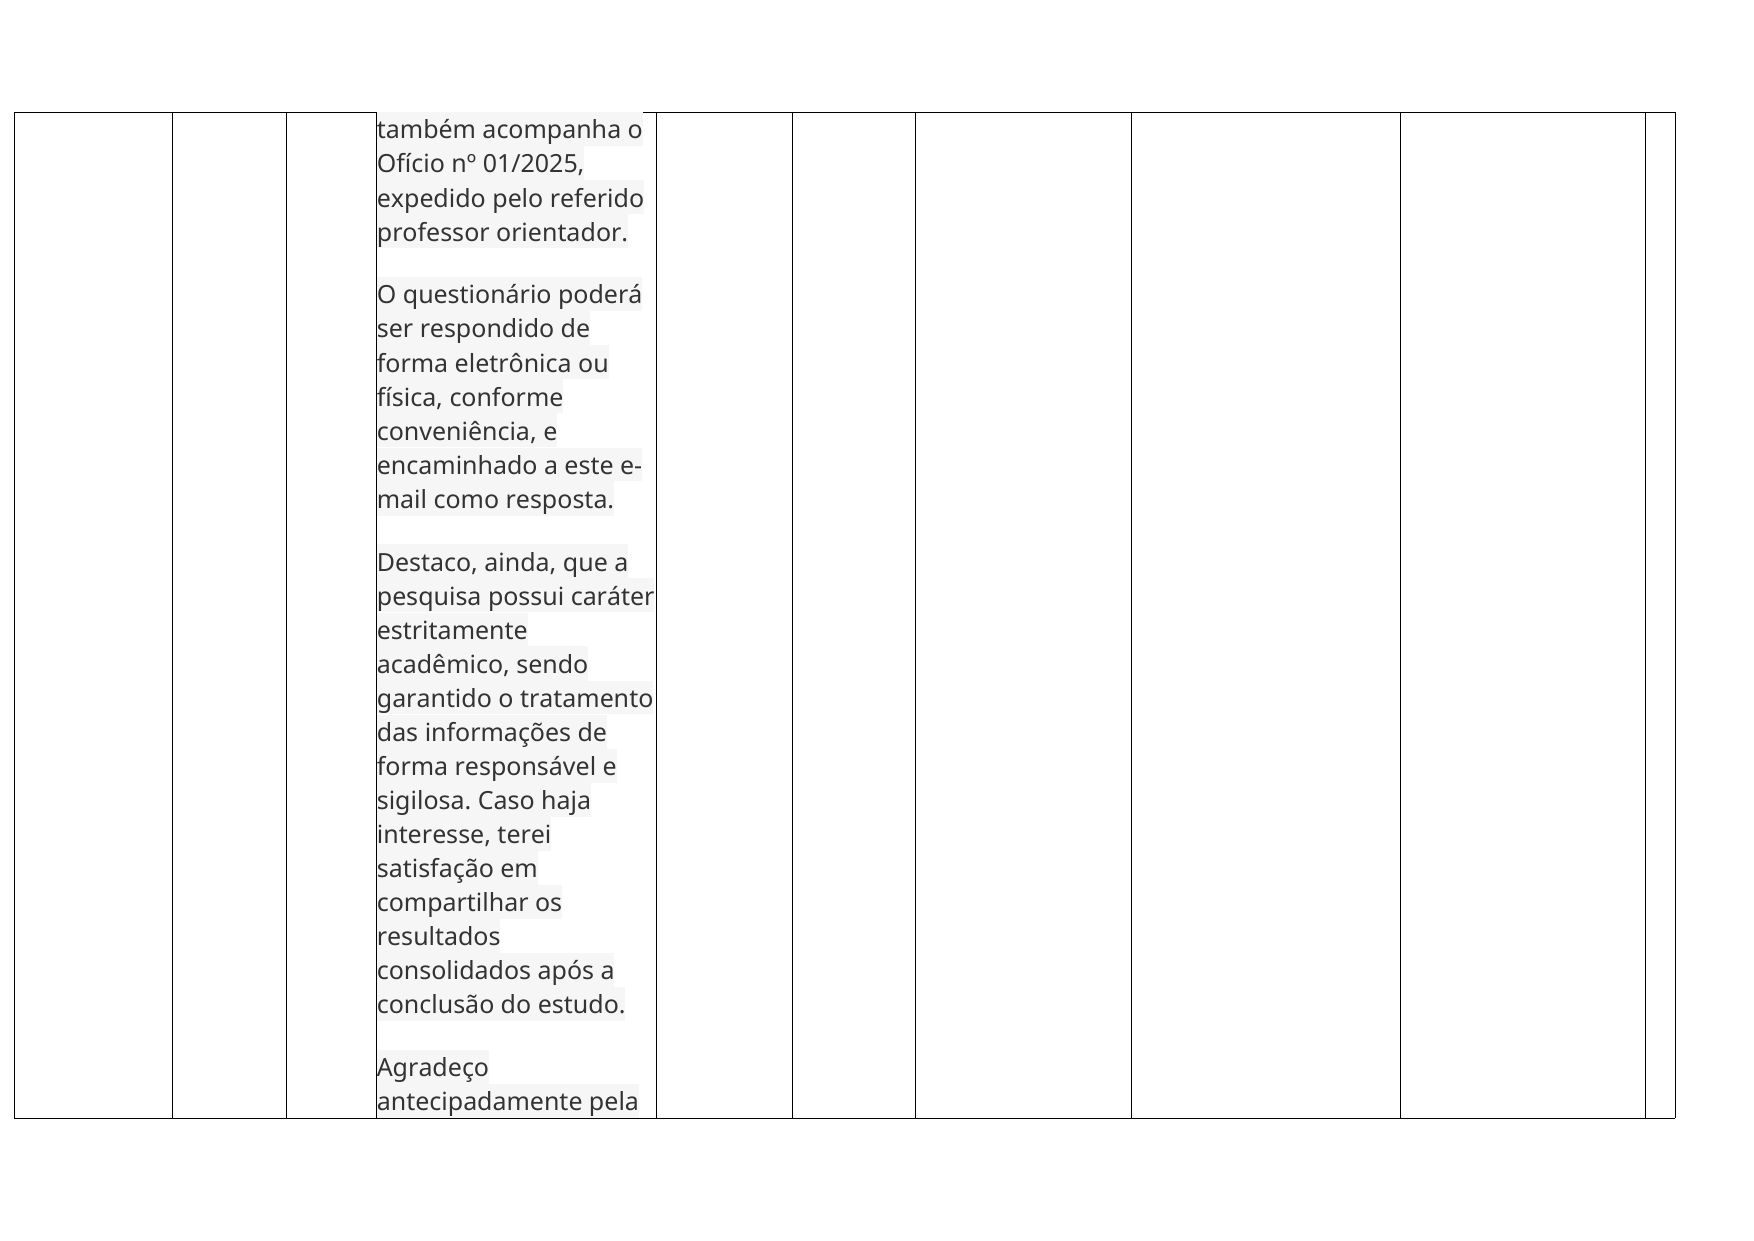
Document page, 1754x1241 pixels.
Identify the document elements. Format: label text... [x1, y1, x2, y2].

table_cell [1676, 112, 1745, 1118]
table_cell [15, 113, 172, 1118]
table_cell também acompanha o Ofício nº 01/2025, expedido pelo referido professor orientador. O questionário poderá ser respondido de forma eletrônica ou física, conforme conveniência, e encaminhado a este e-mail como resposta. Destaco, ainda, que a pesquisa possui caráter estritamente acadêmico, sendo garantido o tratamento das informações de forma responsável e sigilosa. Caso haja interesse, terei satisfação em compartilhar os resultados consolidados após a conclusão do estudo. Agradeço antecipadamente pela [377, 113, 656, 1118]
table_cell [916, 113, 1131, 1118]
table_cell [173, 113, 286, 1118]
table_cell [287, 113, 376, 1118]
table_cell [1132, 113, 1400, 1118]
table_cell [793, 113, 915, 1118]
table_cell [1401, 113, 1645, 1118]
table_cell [1646, 113, 1675, 1118]
table_cell [657, 113, 792, 1118]
